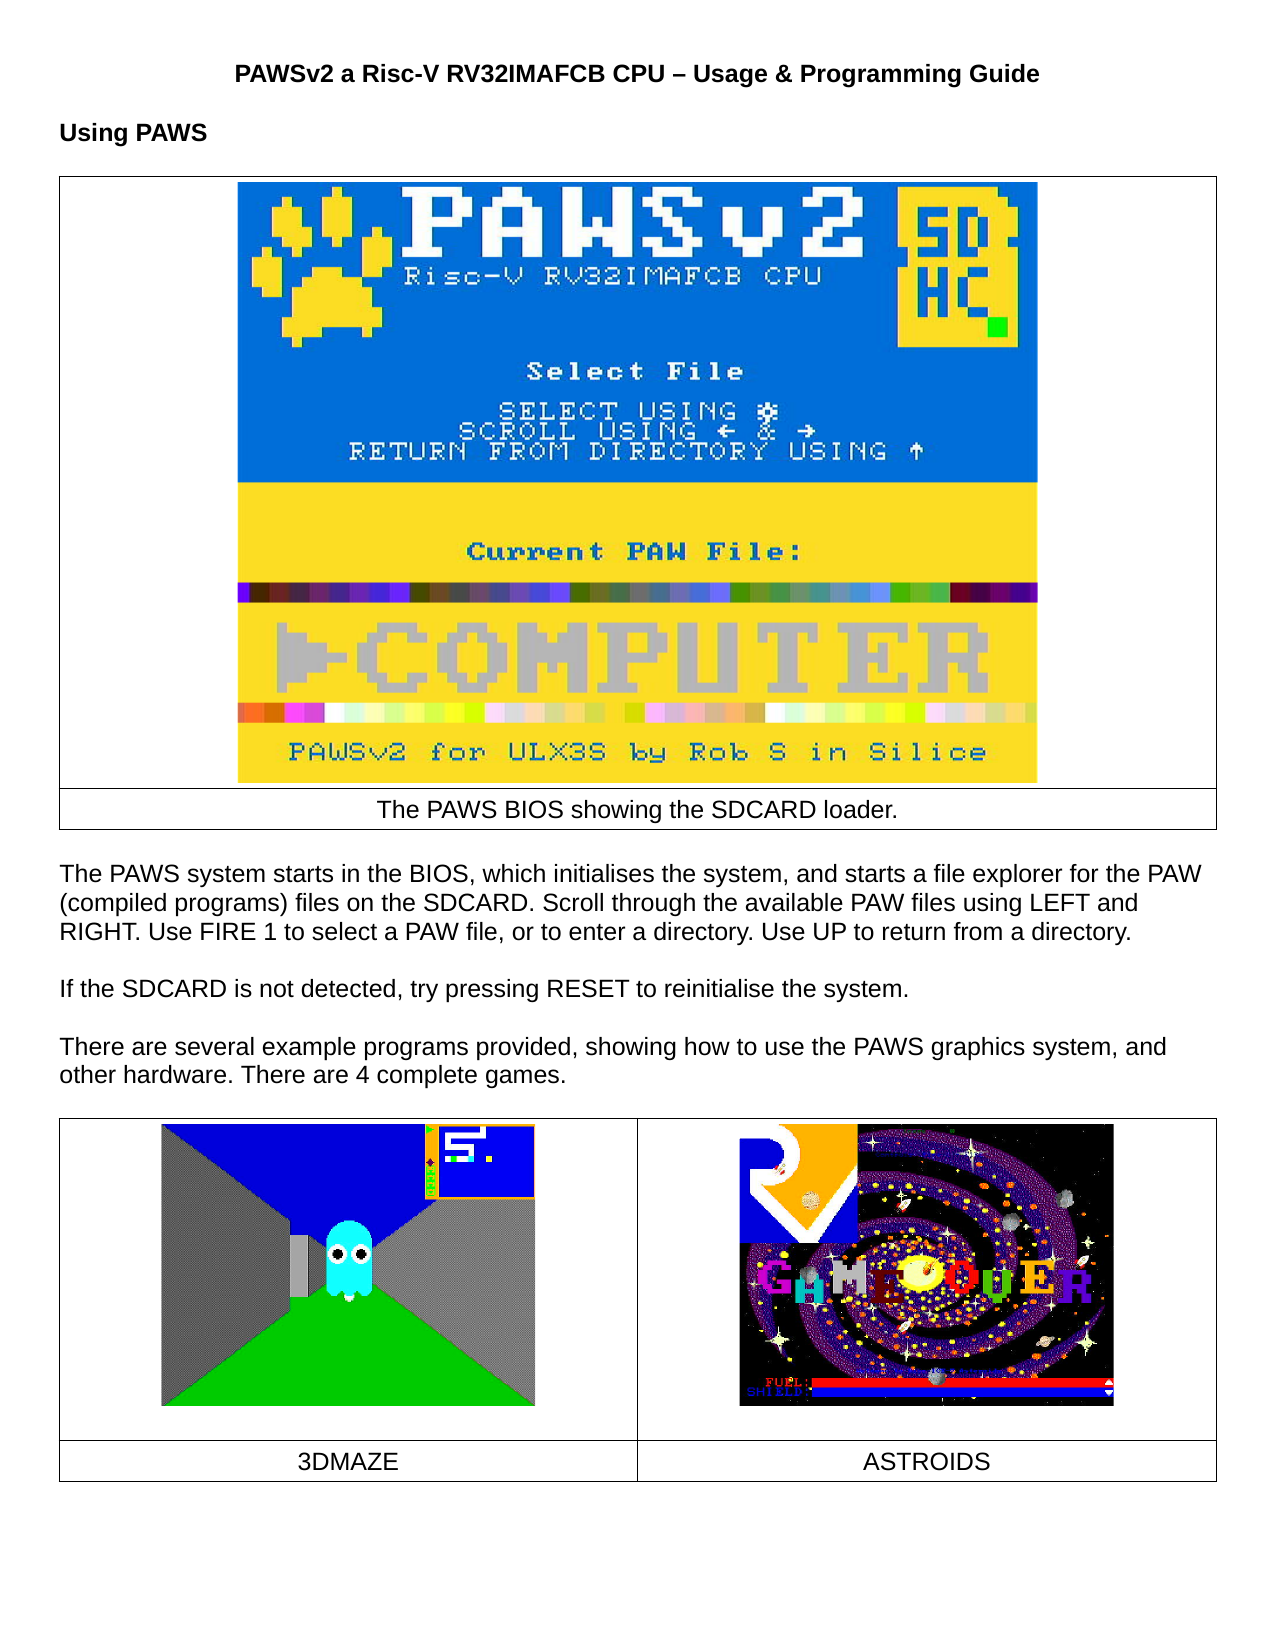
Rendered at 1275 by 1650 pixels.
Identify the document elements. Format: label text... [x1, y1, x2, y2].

table_cell The PAWS BIOS showing the SDCARD loader. [60, 789, 1216, 829]
table_header [60, 1119, 637, 1440]
table_cell ASTROIDS [638, 1441, 1216, 1481]
text If the SDCARD is not detected, try pressing RESET to reinitialise the system. [59, 974, 1216, 1003]
text Using PAWS [59, 118, 1216, 147]
table_header [60, 177, 1216, 788]
table_cell 3DMAZE [60, 1441, 637, 1481]
text The PAWS system starts in the BIOS, which initialises the system, and starts a file explorer for the PAW (compiled programs) files on the SDCARD. Scroll through the available PAW files using LEFT and RIGHT. Use FIRE 1 to select a PAW file, or to enter a directory. Use UP to return from a directory. [59, 859, 1216, 945]
picture [237, 182, 1038, 783]
text There are several example programs provided, showing how to use the PAWS graphics system, and other hardware. There are 4 complete games. [59, 1032, 1216, 1089]
picture [739, 1124, 1114, 1406]
picture [161, 1124, 536, 1406]
table_header [638, 1119, 1216, 1440]
